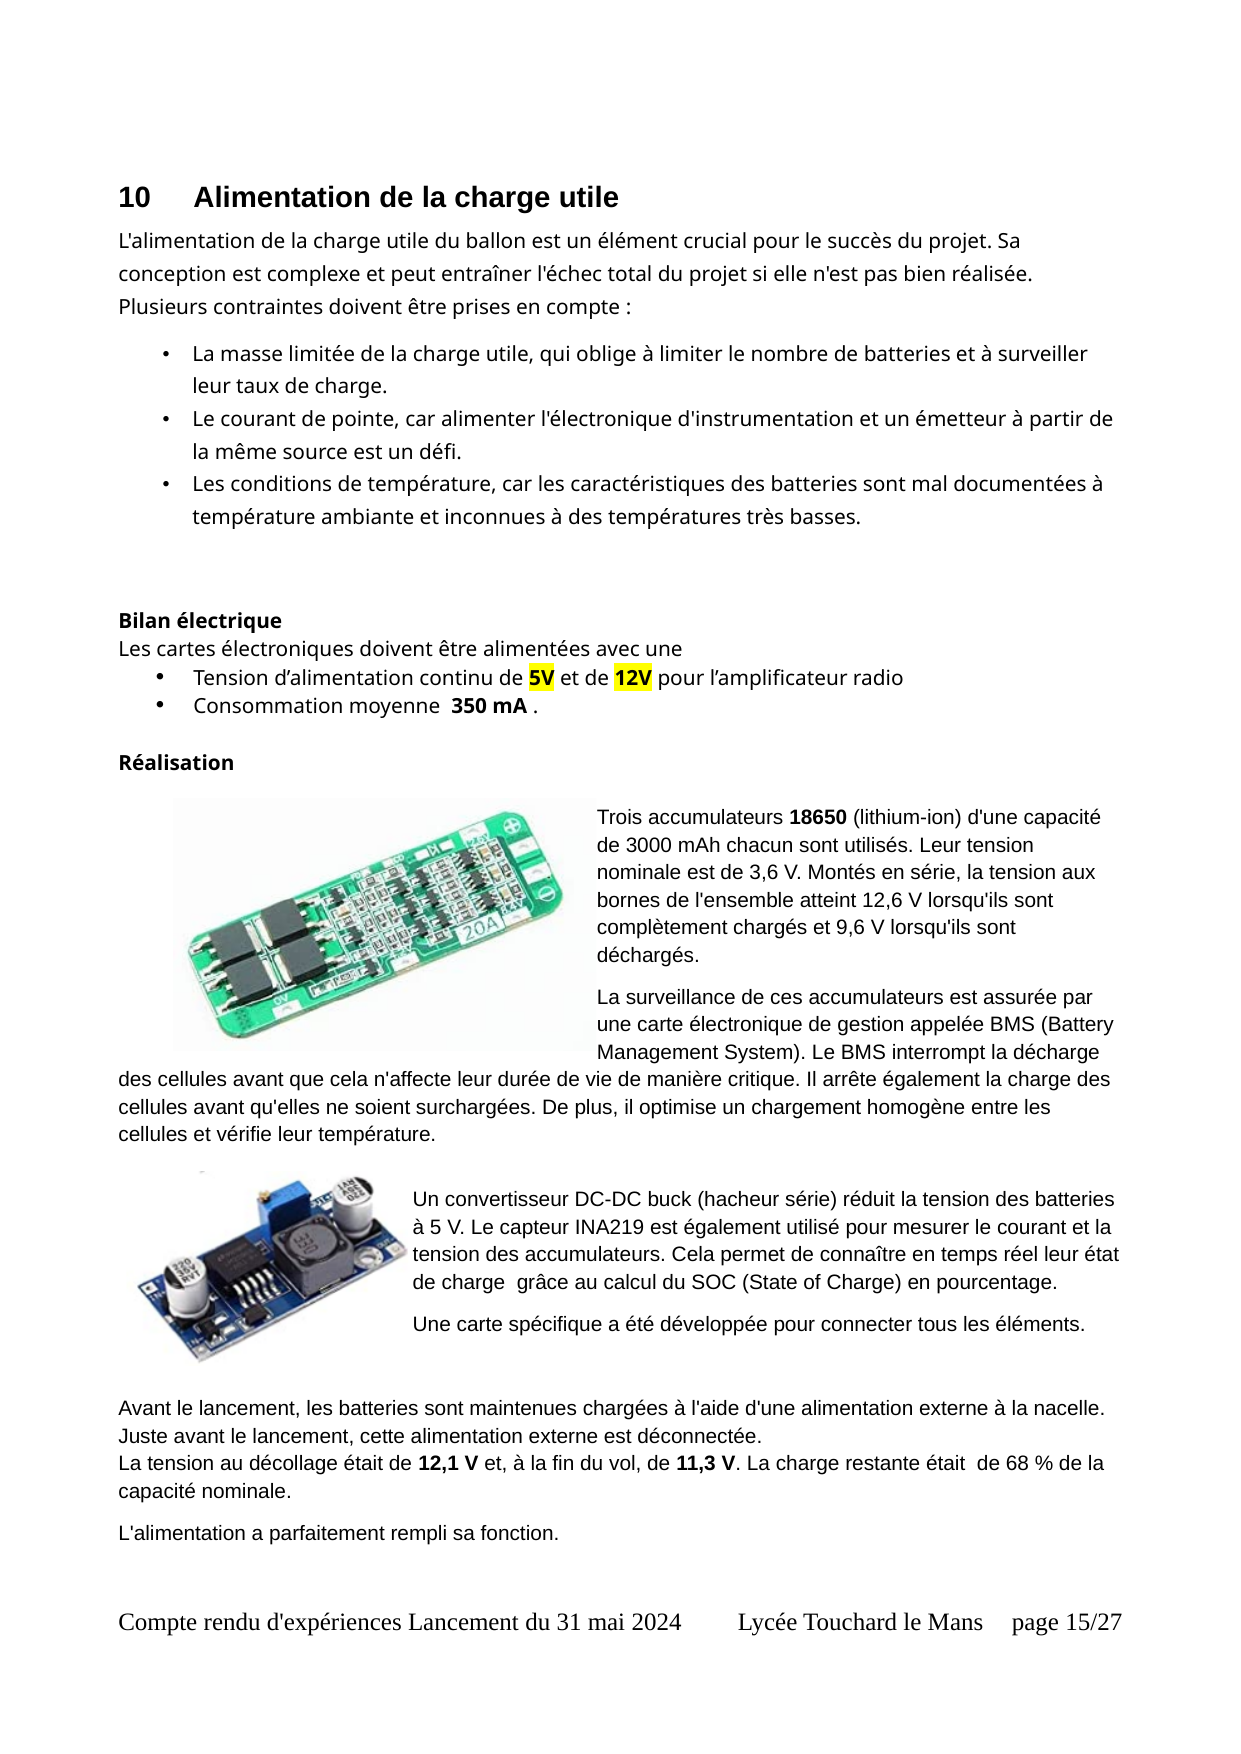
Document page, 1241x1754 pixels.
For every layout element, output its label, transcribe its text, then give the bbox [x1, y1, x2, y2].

list Les conditions de température, car les caractéristiques des batteries sont mal documentées à température ambiante et inconnues à des températures très basses. [162, 469, 1122, 530]
text L'alimentation a parfaitement rempli sa fonction. [118, 1521, 1122, 1544]
text Avant le lancement, les batteries sont maintenues chargées à l'aide d'une alimentation externe à la nacelle. Juste avant le lancement, cette alimentation externe est déconnectée. La tension au décollage était de 12,1 V et, à la fin du vol, de 11,3 V. La charge restante était de 68 % de la capacité nominale. [118, 1396, 1122, 1502]
picture [134, 798, 597, 1051]
text L'alimentation de la charge utile du ballon est un élément crucial pour le succès du projet. Sa conception est complexe et peut entraîner l'échec total du projet si elle n'est pas bien réalisée. Plusieurs contraintes doivent être prises en compte : [118, 227, 1122, 320]
text Réalisation [118, 748, 1122, 777]
text Une carte spécifique a été développée pour connecter tous les éléments. [413, 1312, 1122, 1336]
text Les cartes électroniques doivent être alimentées avec une [118, 634, 1122, 663]
list La masse limitée de la charge utile, qui oblige à limiter le nombre de batteries et à surveiller leur taux de charge. [162, 339, 1122, 400]
subtitle Alimentation de la charge utile [118, 180, 1122, 214]
text Un convertisseur DC-DC buck (hacheur série) réduit la tension des batteries à 5 V. Le capteur INA219 est également utilisé pour mesurer le courant et la tension des accumulateurs. Cela permet de connaître en temps réel leur état de charge grâce au calcul du SOC (State of Charge) en pourcentage. [413, 1187, 1122, 1294]
text Trois accumulateurs 18650 (lithium-ion) d'une capacité de 3000 mAh chacun sont utilisés. Leur tension nominale est de 3,6 V. Montés en série, la tension aux bornes de l'ensemble atteint 12,6 V lorsqu'ils sont complètement chargés et 9,6 V lorsqu'ils sont déchargés. [597, 805, 1122, 967]
picture [126, 1171, 413, 1366]
list Consommation moyenne 350 mA . [156, 691, 1122, 720]
list Tension d’alimentation continu de 5V et de 12V pour l’amplificateur radio [156, 663, 1122, 691]
text Bilan électrique [118, 606, 1122, 634]
text La surveillance de ces accumulateurs est assurée par une carte électronique de gestion appelée BMS (Battery Management System). Le BMS interrompt la décharge des cellules avant que cela n'affecte leur durée de vie de manière critique. Il arrête également la charge des cellules avant qu'elles ne soient surchargées. De plus, il optimise un chargement homogène entre les cellules et vérifie leur température. [118, 985, 1122, 1146]
list Le courant de pointe, car alimenter l'électronique d'instrumentation et un émetteur à partir de la même source est un défi. [162, 404, 1122, 465]
